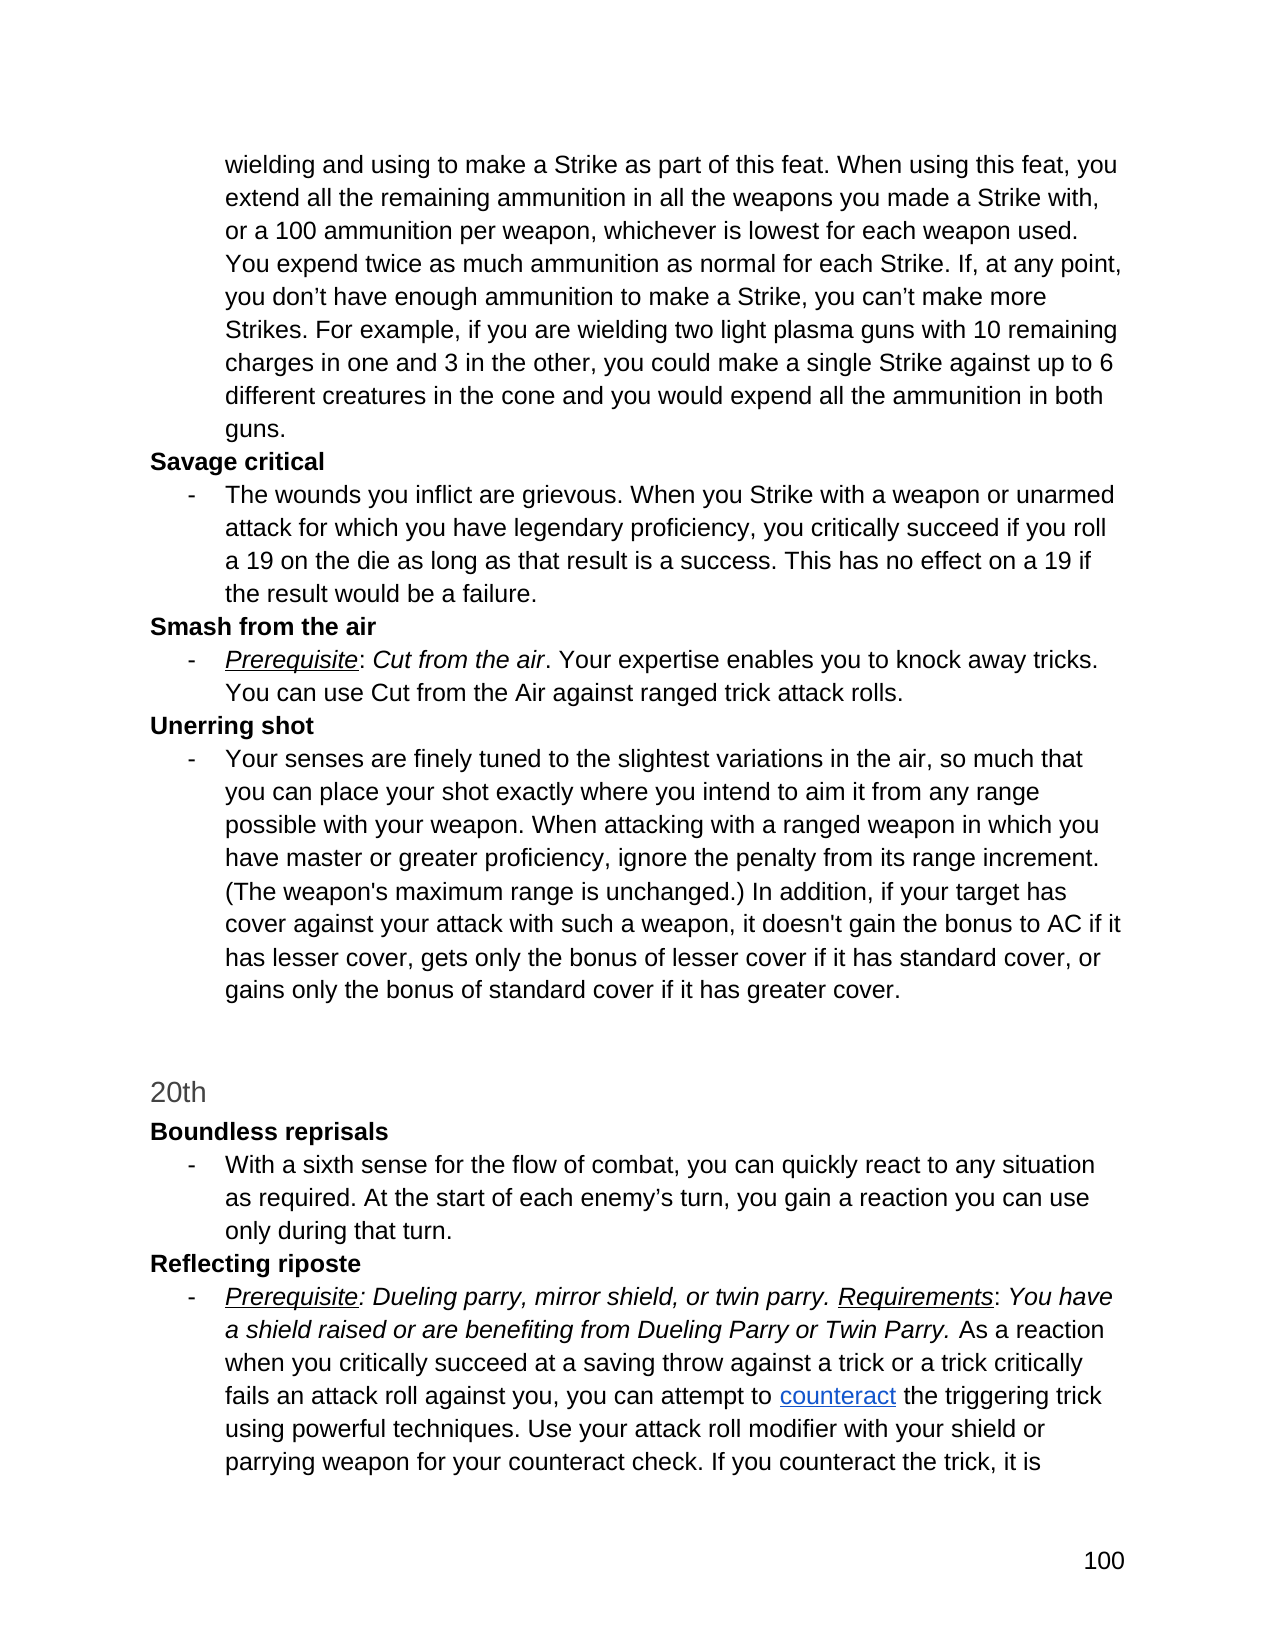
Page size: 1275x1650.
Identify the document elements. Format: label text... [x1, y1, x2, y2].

list Prerequisite: Cut from the air. Your expertise enables you to knock away tricks. You can use Cut from the Air against ranged trick attack rolls. [187, 645, 1125, 707]
text Unerring shot [150, 711, 1125, 740]
text Savage critical [150, 447, 1125, 476]
subtitle 20th [150, 1075, 1125, 1108]
list wielding and using to make a Strike as part of this feat. When using this feat, you extend all the remaining ammunition in all the weapons you made a Strike with, or a 100 ammunition per weapon, whichever is lowest for each weapon used. You expend twice as much ammunition as normal for each Strike. If, at any point, you don’t have enough ammunition to make a Strike, you can’t make more Strikes. For example, if you are wielding two light plasma guns with 10 remaining charges in one and 3 in the other, you could make a single Strike against up to 6 different creatures in the cone and you would expend all the ammunition in both guns. [187, 150, 1125, 443]
list Your senses are finely tuned to the slightest variations in the air, so much that you can place your shot exactly where you intend to aim it from any range possible with your weapon. When attacking with a ranged weapon in which you have master or greater proficiency, ignore the penalty from its range increment. (The weapon's maximum range is unchanged.) In addition, if your target has cover against your attack with such a weapon, it doesn't gain the bonus to AC if it has lesser cover, gets only the bonus of lesser cover if it has standard cover, or gains only the bonus of standard cover if it has greater cover. [187, 744, 1125, 1037]
list With a sixth sense for the flow of combat, you can quickly react to any situation as required. At the start of each enemy’s turn, you gain a reaction you can use only during that turn. [187, 1150, 1125, 1244]
list Prerequisite: Dueling parry, mirror shield, or twin parry. Requirements: You have a shield raised or are benefiting from Dueling Parry or Twin Parry. As a reaction when you critically succeed at a saving throw against a trick or a trick critically fails an attack roll against you, you can attempt to counteract the triggering trick using powerful techniques. Use your attack roll modifier with your shield or parrying weapon for your counteract check. If you counteract the trick, it is [187, 1282, 1125, 1476]
text Boundless reprisals [150, 1117, 1125, 1146]
text Reflecting riposte [150, 1249, 1125, 1278]
text Smash from the air [150, 612, 1125, 641]
list The wounds you inflict are grievous. When you Strike with a weapon or unarmed attack for which you have legendary proficiency, you critically succeed if you roll a 19 on the die as long as that result is a success. This has no effect on a 19 if the result would be a failure. [187, 480, 1125, 608]
